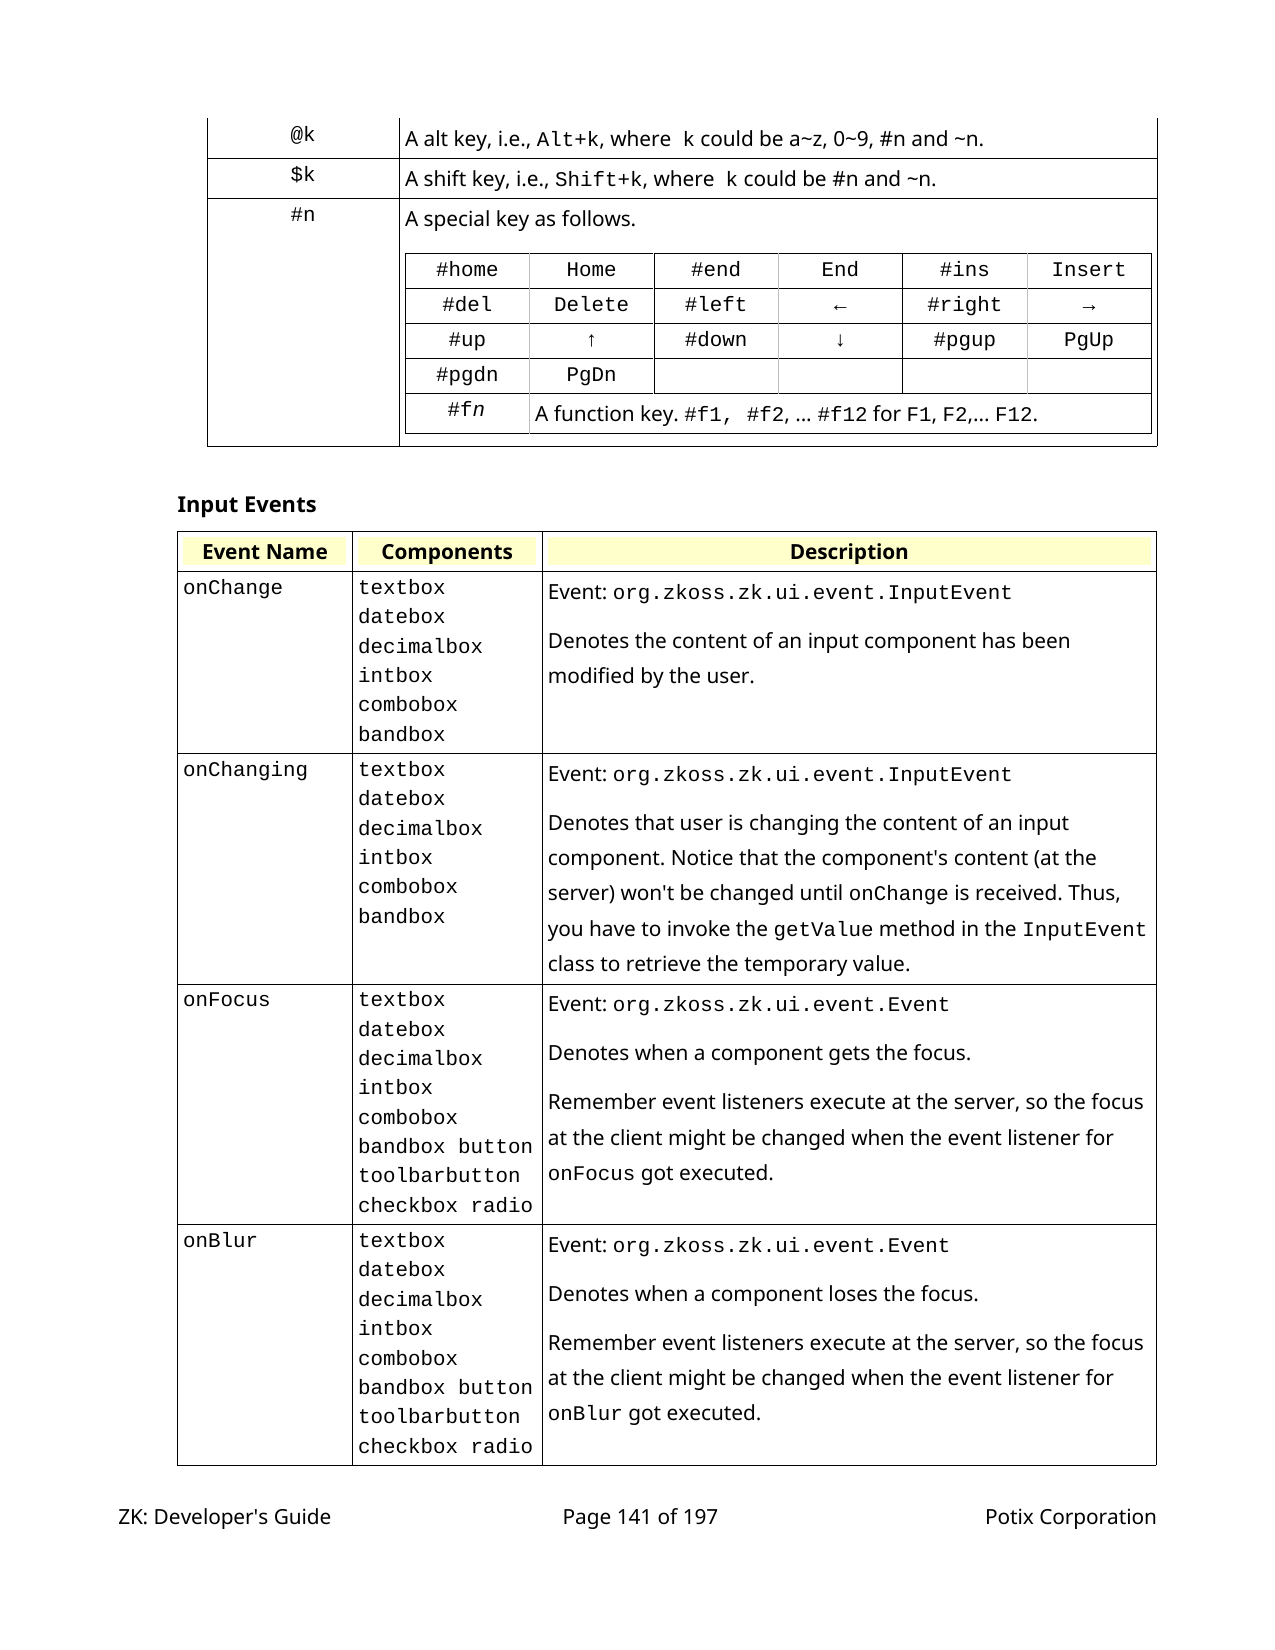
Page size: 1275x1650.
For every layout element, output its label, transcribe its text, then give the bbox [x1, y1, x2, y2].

table_cell PgUp [1028, 324, 1151, 358]
table_cell #up [406, 324, 529, 358]
table_cell @k [208, 118, 399, 158]
table_cell #n [208, 199, 399, 446]
table_cell onBlur [178, 1225, 352, 1465]
table_cell onChanging [178, 754, 352, 984]
table_cell textbox datebox decimalbox intbox combobox bandbox button toolbarbutton checkbox radio [353, 985, 542, 1224]
table_cell textbox datebox decimalbox intbox combobox bandbox [353, 754, 542, 984]
table_cell A alt key, i.e., Alt+k, where k could be a~z, 0~9, #n and ~n. [400, 118, 1157, 158]
table_cell A shift key, i.e., Shift+k, where k could be #n and ~n. [400, 159, 1157, 198]
table_cell textbox datebox decimalbox intbox combobox bandbox [353, 572, 542, 753]
table_cell #fn [406, 394, 529, 433]
table_cell onFocus [178, 985, 352, 1224]
table_cell Event: org.zkoss.zk.ui.event.Event Denotes when a component loses the focus. Remember event listeners execute at the server, so the focus at the client might be changed when the event listener for onBlur got executed. [543, 1225, 1156, 1465]
table_header #home [406, 254, 529, 288]
table_cell ← [779, 289, 902, 323]
table_cell → [1028, 289, 1151, 323]
table_cell #pgdn [406, 359, 529, 393]
subtitle Input Events [177, 489, 1157, 519]
table_cell [779, 359, 902, 393]
table_header Insert [1028, 254, 1151, 288]
table_cell PgDn [530, 359, 653, 393]
table_cell onChange [178, 572, 352, 753]
table_cell ↓ [779, 324, 902, 358]
table_cell textbox datebox decimalbox intbox combobox bandbox button toolbarbutton checkbox radio [353, 1225, 542, 1465]
table_cell $k [208, 159, 399, 198]
table_cell [1028, 359, 1151, 393]
table_cell #del [406, 289, 529, 323]
table_cell Event: org.zkoss.zk.ui.event.Event Denotes when a component gets the focus. Remember event listeners execute at the server, so the focus at the client might be changed when the event listener for onFocus got executed. [543, 985, 1156, 1224]
table_header Components [353, 532, 542, 571]
table_cell [655, 359, 778, 393]
table_cell #pgup [903, 324, 1027, 358]
table_cell A special key as follows. [400, 199, 1157, 446]
table_header Event Name [178, 532, 352, 571]
table_header Description [543, 532, 1156, 571]
table_cell Event: org.zkoss.zk.ui.event.InputEvent Denotes that user is changing the content of an input component. Notice that the component's content (at the server) won't be changed until onChange is received. Thus, you have to invoke the getValue method in the InputEvent class to retrieve the temporary value. [543, 754, 1156, 984]
table_cell #right [903, 289, 1027, 323]
table_cell Event: org.zkoss.zk.ui.event.InputEvent Denotes the content of an input component has been modified by the user. [543, 572, 1156, 753]
table_header #ins [903, 254, 1027, 288]
table_cell #left [655, 289, 778, 323]
table_header #end [655, 254, 778, 288]
table_cell A function key. #f1, #f2, ... #f12 for F1, F2,... F12. [530, 394, 1151, 433]
table_cell [903, 359, 1027, 393]
table_cell Delete [530, 289, 653, 323]
table_header Home [530, 254, 653, 288]
table_cell ↑ [530, 324, 653, 358]
table_cell #down [655, 324, 778, 358]
table_header End [779, 254, 902, 288]
